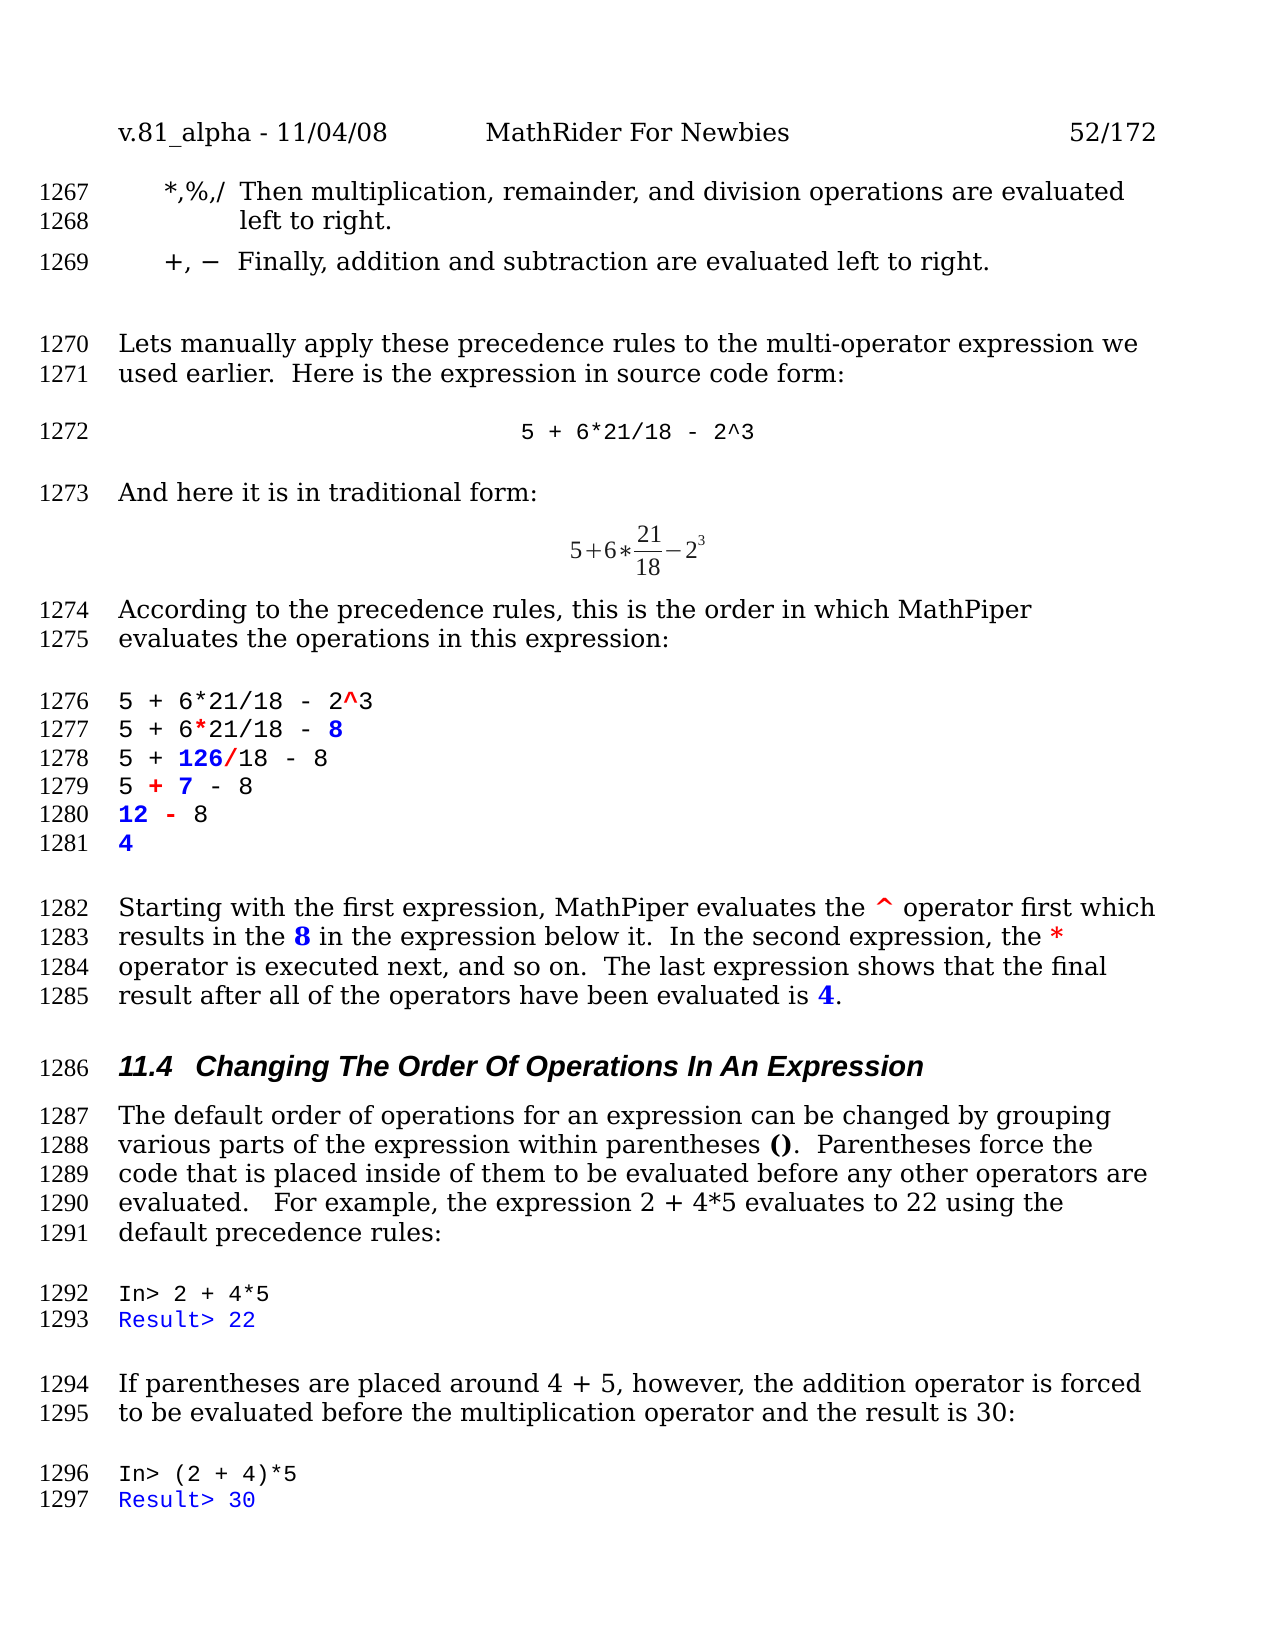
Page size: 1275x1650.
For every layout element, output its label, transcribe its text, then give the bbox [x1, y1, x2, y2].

text 5 + 126/18 - 8 [118, 745, 1157, 774]
text 12 - 8 [118, 802, 1157, 830]
text +, − Finally, addition and subtraction are evaluated left to right. [163, 247, 1157, 276]
text 5 + 7 - 8 [118, 774, 1157, 802]
text The default order of operations for an expression can be changed by grouping various parts of the expression within parentheses (). Parentheses force the code that is placed inside of them to be evaluated before any other operators are evaluated. For example, the expression 2 + 4*5 evaluates to 22 using the default precedence rules: [118, 1101, 1157, 1247]
text 5 + 6*21/18 - 2^3 [118, 689, 1157, 717]
text And here it is in traditional form: [118, 478, 1157, 507]
subtitle Changing The Order Of Operations In An Expression [118, 1049, 1157, 1083]
text Result> 30 [118, 1489, 1157, 1515]
text In> (2 + 4)*5 [118, 1463, 1157, 1489]
text In> 2 + 4*5 [118, 1282, 1157, 1308]
text 4 [118, 830, 1157, 859]
text Starting with the first expression, MathPiper evaluates the ^ operator first which results in the 8 in the expression below it. In the second expression, the * operator is executed next, and so on. The last expression shows that the final result after all of the operators have been evaluated is 4. [118, 893, 1157, 1010]
text *,%,/ Then multiplication, remainder, and division operations are evaluated left to right. [164, 177, 1157, 235]
text 5 + 6*21/18 - 8 [118, 717, 1157, 745]
text According to the precedence rules, this is the order in which MathPiper evaluates the operations in this expression: [118, 595, 1157, 653]
text 5 + 6*21/18 - 2^3 [118, 420, 1157, 446]
text Lets manually apply these precedence rules to the multi-operator expression we used earlier. Here is the expression in source code form: [118, 330, 1157, 388]
text If parentheses are placed around 4 + 5, however, the addition operator is forced to be evaluated before the multiplication operator and the result is 30: [118, 1369, 1157, 1428]
text Result> 22 [118, 1308, 1157, 1334]
